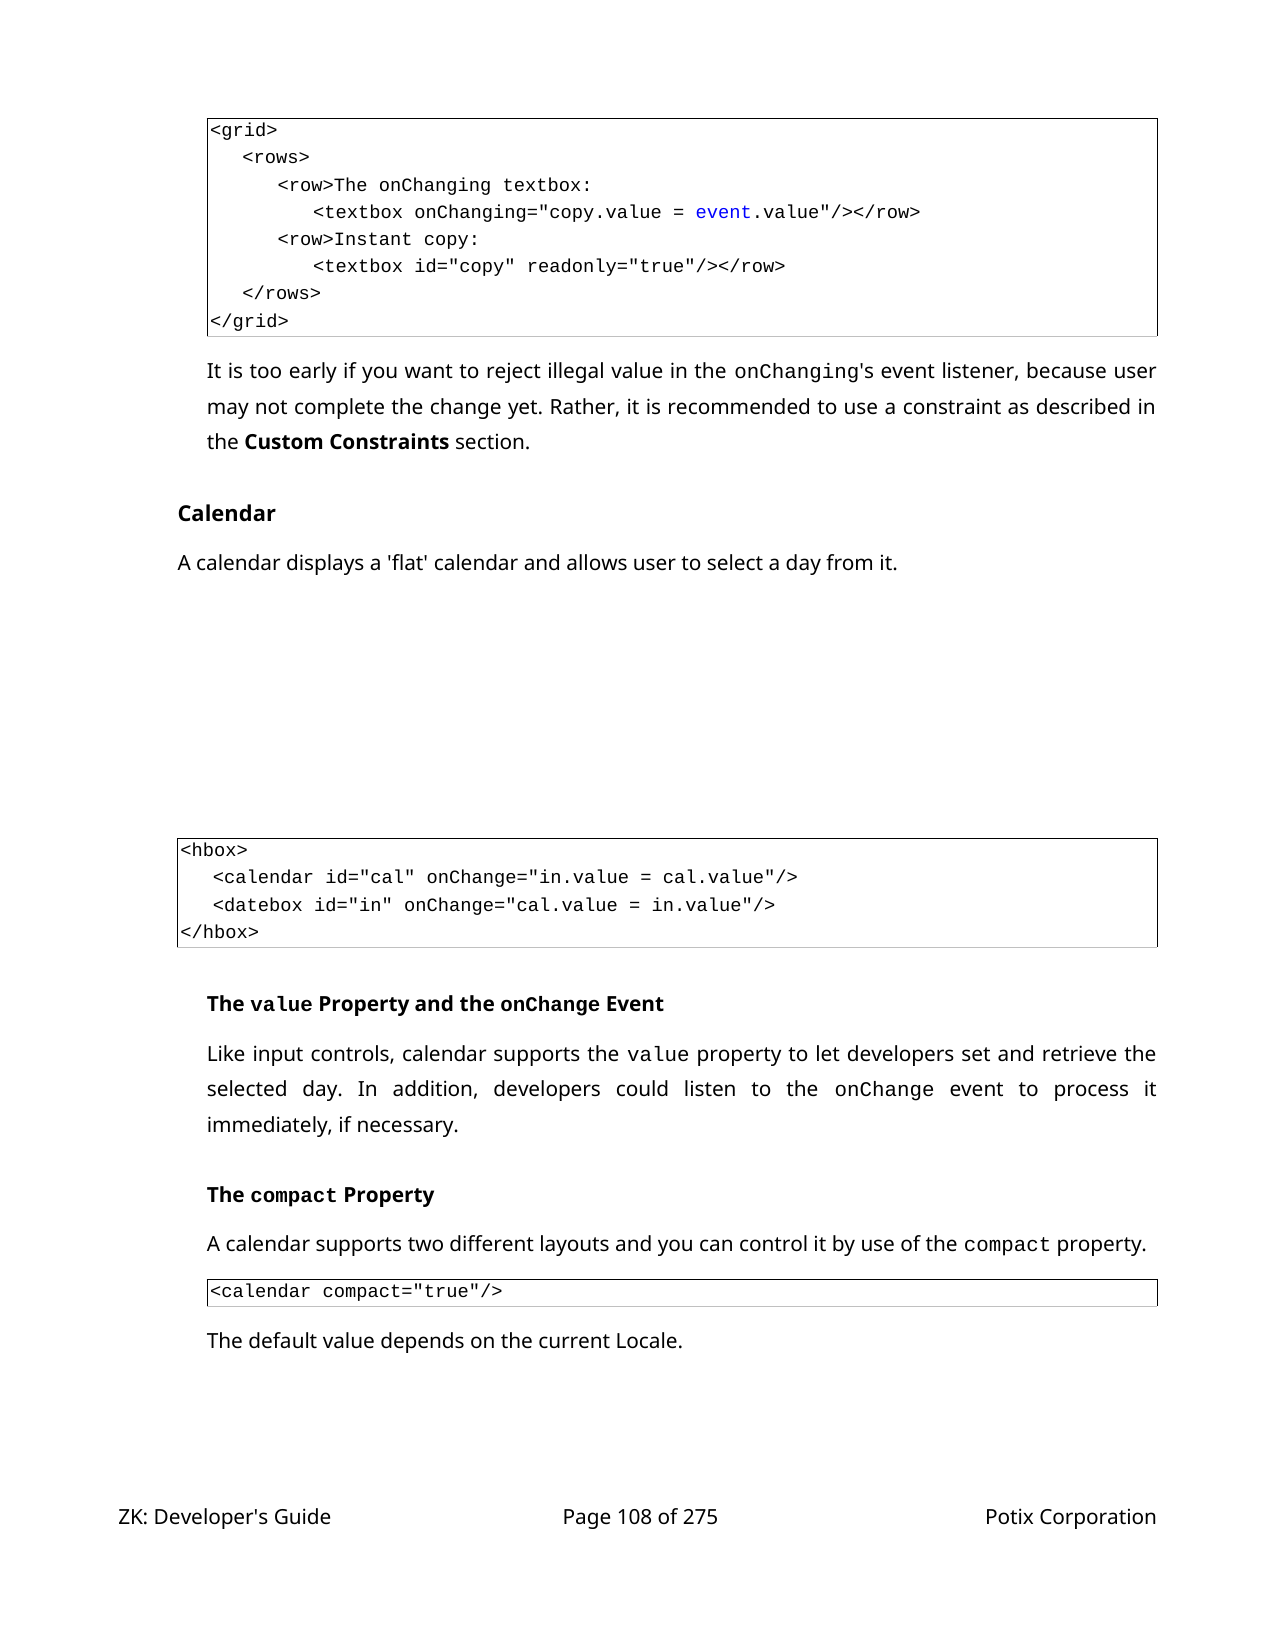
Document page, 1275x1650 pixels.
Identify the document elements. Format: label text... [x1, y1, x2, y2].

subtitle The compact Property [207, 1180, 1157, 1209]
text It is too early if you want to reject illegal value in the onChanging's event listener, because user may not complete the change yet. Rather, it is recommended to use a constraint as described in the Custom Constraints section. [207, 356, 1157, 455]
text <row>The onChanging textbox: [208, 172, 1157, 197]
text <grid> [208, 119, 1157, 142]
text </rows> [208, 281, 1157, 306]
text </hbox> [178, 920, 1157, 947]
subtitle The value Property and the onChange Event [207, 989, 1157, 1018]
text </grid> [208, 308, 1157, 336]
subtitle Calendar [177, 498, 1157, 528]
text Like input controls, calendar supports the value property to let developers set and retrieve the selected day. In addition, developers could listen to the onChange event to process it immediately, if necessary. [207, 1039, 1157, 1138]
text <textbox onChanging="copy.value = event.value"/></row> [208, 200, 1157, 224]
text The default value depends on the current Locale. [207, 1327, 1157, 1355]
text <hbox> [178, 839, 1157, 862]
text A calendar supports two different layouts and you can control it by use of the compact property. [207, 1229, 1157, 1258]
text <calendar compact="true"/> [208, 1280, 1157, 1306]
text <rows> [208, 145, 1157, 169]
text <calendar id="cal" onChange="in.value = cal.value"/> [178, 865, 1157, 889]
text <textbox id="copy" readonly="true"/></row> [208, 254, 1157, 278]
text A calendar displays a 'flat' calendar and allows user to select a day from it. [177, 548, 1157, 577]
text <datebox id="in" onChange="cal.value = in.value"/> [178, 892, 1157, 917]
text <row>Instant copy: [208, 227, 1157, 251]
